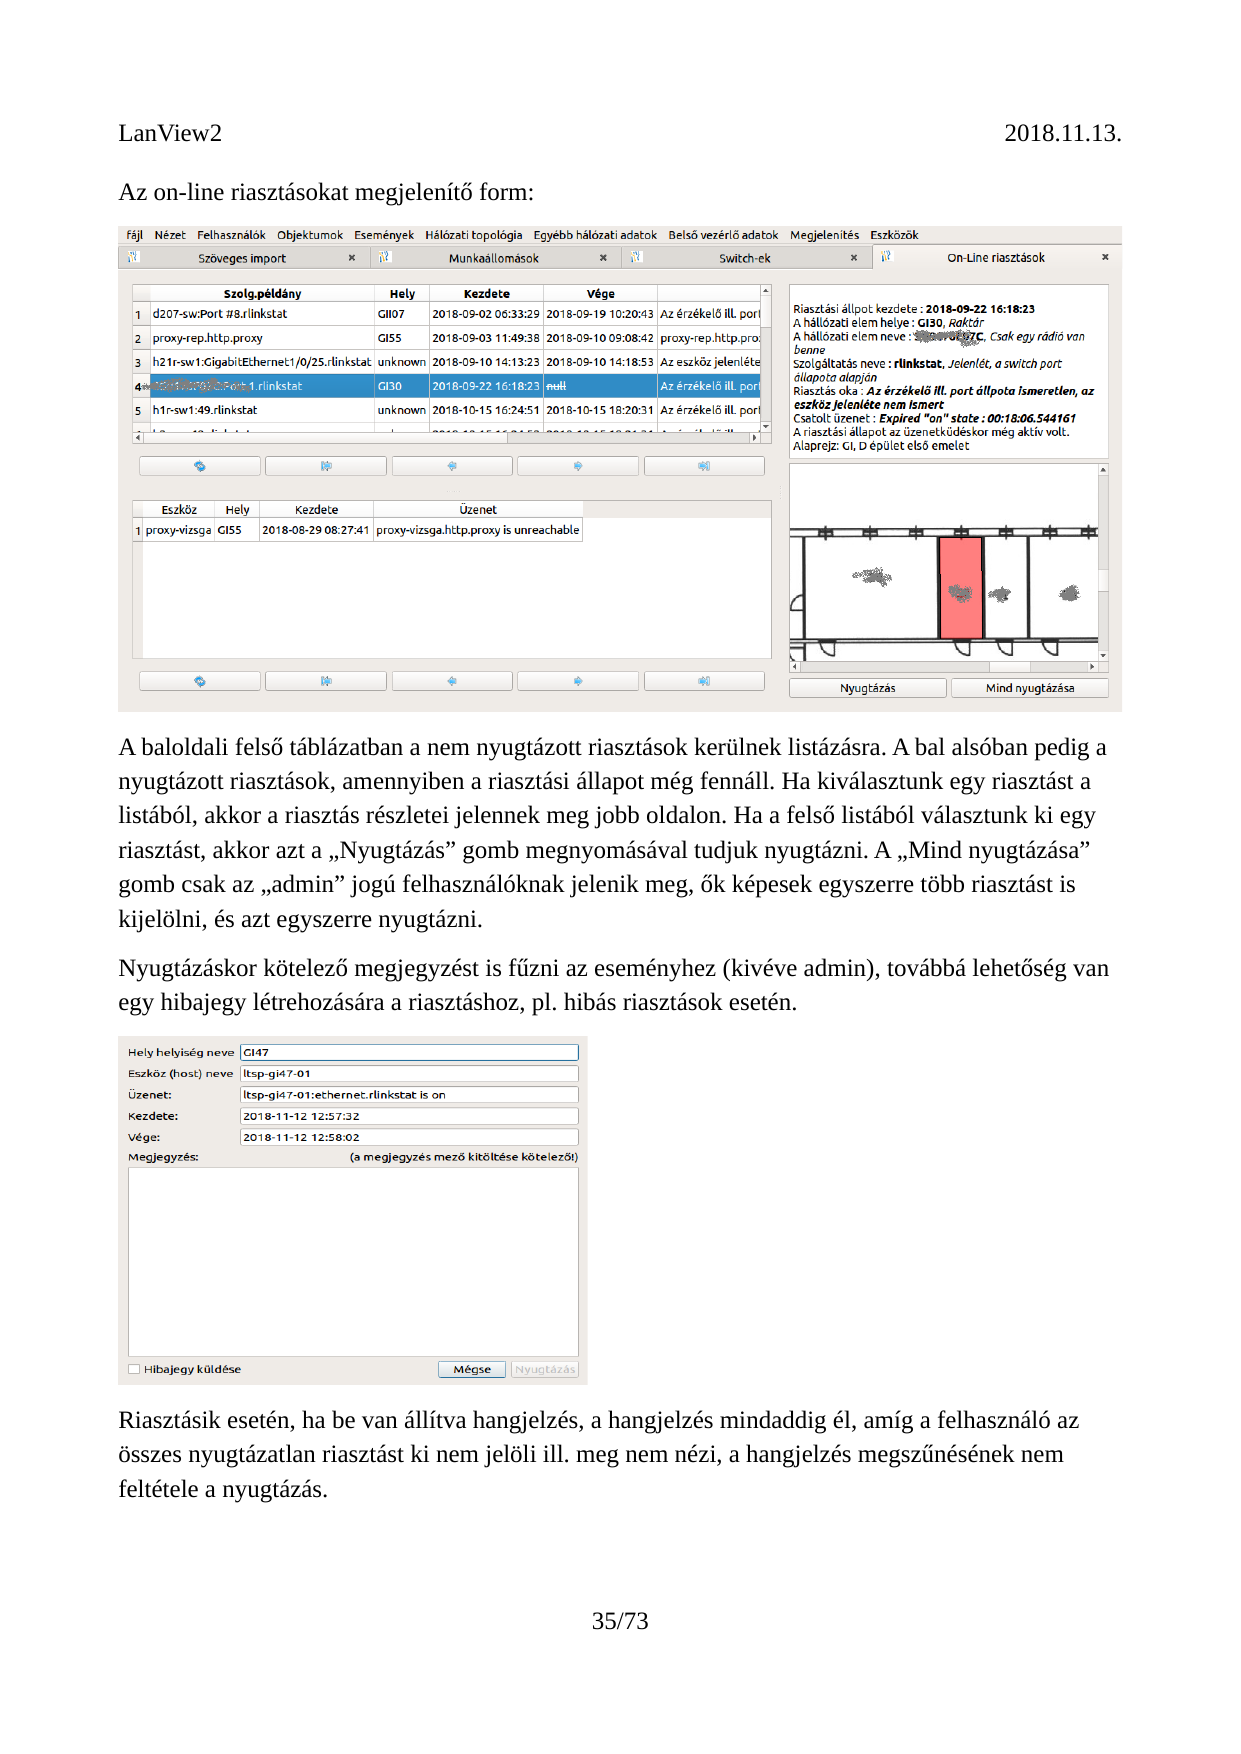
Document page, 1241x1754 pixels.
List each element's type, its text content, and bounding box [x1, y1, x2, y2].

picture [118, 1036, 588, 1385]
text Riasztásik esetén, ha be van állítva hangjelzés, a hangjelzés mindaddig él, amíg a felhasználó az összes nyugtázatlan riasztást ki nem jelöli ill. meg nem nézi, a hangjelzés megszűnésének nem feltétele a nyugtázás. [118, 1405, 1122, 1503]
text Az on-line riasztásokat megjelenítő form: [118, 177, 1122, 206]
picture [118, 226, 1123, 712]
text Nyugtázáskor kötelező megjegyzést is fűzni az eseményhez (kivéve admin), továbbá lehetőség van egy hibajegy létrehozására a riasztáshoz, pl. hibás riasztások esetén. [118, 953, 1122, 1016]
text A baloldali felső táblázatban a nem nyugtázott riasztások kerülnek listázásra. A bal alsóban pedig a nyugtázott riasztások, amennyiben a riasztási állapot még fennáll. Ha kiválasztunk egy riasztást a listából, akkor a riasztás részletei jelennek meg jobb oldalon. Ha a felső listából választunk ki egy riasztást, akkor azt a „Nyugtázás” gomb megnyomásával tudjuk nyugtázni. A „Mind nyugtázása” gomb csak az „admin” jogú felhasználóknak jelenik meg, ők képesek egyszerre több riasztást is kijelölni, és azt egyszerre nyugtázni. [118, 732, 1122, 933]
